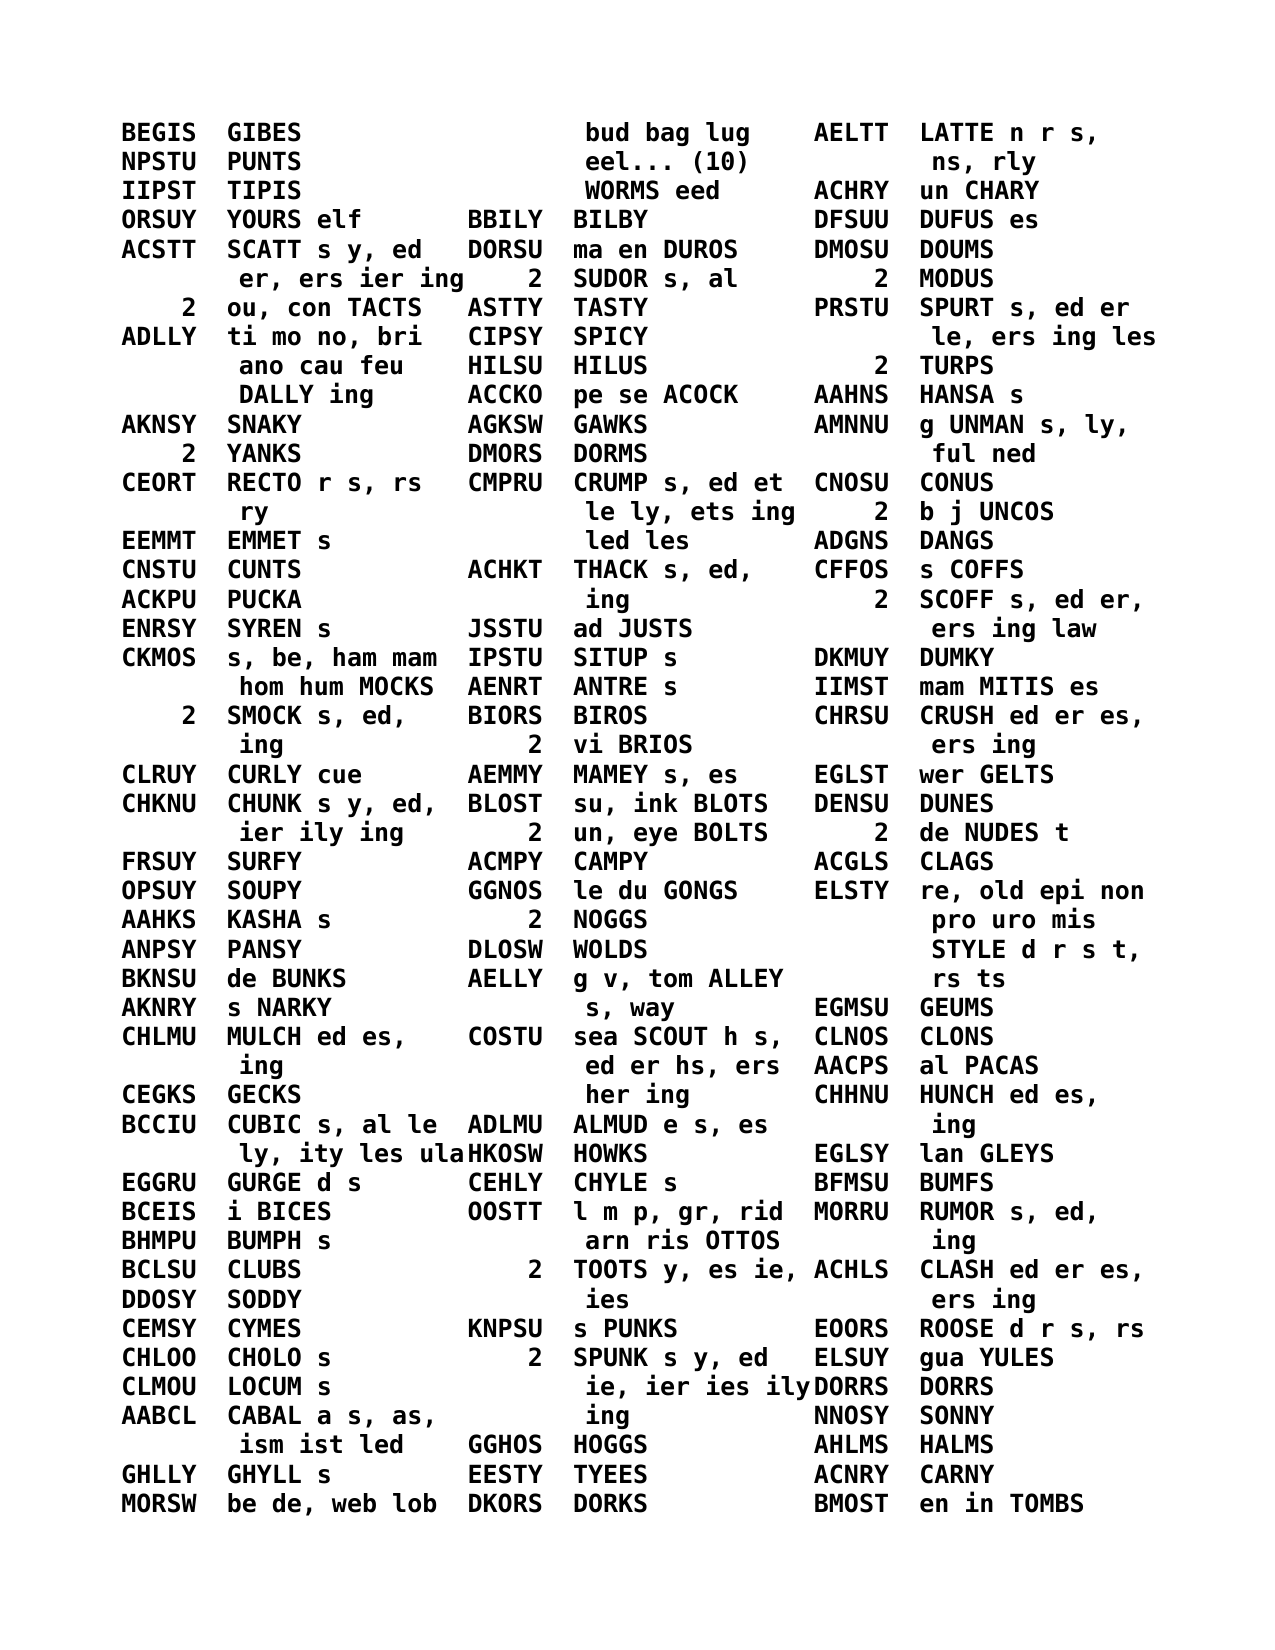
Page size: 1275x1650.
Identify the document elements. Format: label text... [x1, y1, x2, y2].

text ELSUY gua YULES [814, 1343, 1157, 1372]
text 2 TURPS [814, 351, 1157, 381]
text ELSTY re, old epi non pro uro mis STYLE d r s t, rs ts [814, 876, 1157, 993]
text CEHLY CHYLE s [467, 1168, 811, 1197]
text EGGRU GURGE d s [121, 1168, 464, 1197]
text ANPSY PANSY [121, 935, 464, 964]
text CHKNU CHUNK s y, ed, ier ily ing [121, 789, 464, 847]
text BMOST en in TOMBS [814, 1489, 1157, 1518]
text ORSUY YOURS elf [121, 206, 464, 235]
text CMPRU CRUMP s, ed et le ly, ets ing led les [467, 468, 811, 556]
text DDOSY SODDY [121, 1285, 464, 1314]
text CIPSY SPICY [467, 322, 811, 351]
text BCLSU CLUBS [121, 1256, 464, 1285]
text CHHNU HUNCH ed es, ing [814, 1081, 1157, 1139]
text CLNOS CLONS [814, 1022, 1157, 1051]
text bud bag lug eel... (10) WORMS eed [467, 118, 811, 206]
text ADGNS DANGS [814, 526, 1157, 556]
text BCEIS i BICES [121, 1197, 464, 1226]
text 2 SUDOR s, al [467, 264, 811, 293]
text AKNSY SNAKY [121, 410, 464, 439]
text MORSW be de, web lob [121, 1489, 464, 1518]
text AAHKS KASHA s [121, 906, 464, 935]
text DENSU DUNES [814, 789, 1157, 818]
text COSTU sea SCOUT h s, ed er hs, ers her ing [467, 1022, 811, 1110]
text MORRU RUMOR s, ed, ing [814, 1197, 1157, 1256]
text AABCL CABAL a s, as, ism ist led [121, 1401, 464, 1460]
text BEGIS GIBES [121, 118, 464, 147]
text CEORT RECTO r s, rs ry [121, 468, 464, 526]
text OOSTT l m p, gr, rid arn ris OTTOS [467, 1197, 811, 1256]
text 2 YANKS [121, 439, 464, 468]
text EEMMT EMMET s [121, 526, 464, 556]
text NPSTU PUNTS [121, 147, 464, 176]
text DMOSU DOUMS [814, 235, 1157, 264]
text ASTTY TASTY [467, 293, 811, 322]
text BBILY BILBY [467, 206, 811, 235]
text 2 MODUS [814, 264, 1157, 293]
text BFMSU BUMFS [814, 1168, 1157, 1197]
text IIPST TIPIS [121, 176, 464, 206]
text CHRSU CRUSH ed er es, ers ing [814, 701, 1157, 760]
text 2 vi BRIOS [467, 731, 811, 760]
text EESTY TYEES [467, 1460, 811, 1489]
text HILSU HILUS [467, 351, 811, 381]
text 2 SMOCK s, ed, ing [121, 701, 464, 760]
text CKMOS s, be, ham mam hom hum MOCKS [121, 643, 464, 701]
text OPSUY SOUPY [121, 876, 464, 906]
text GGHOS HOGGS [467, 1431, 811, 1460]
text ACHLS CLASH ed er es, ers ing [814, 1256, 1157, 1314]
text 2 un, eye BOLTS [467, 818, 811, 847]
text 2 b j UNCOS [814, 497, 1157, 526]
text HKOSW HOWKS [467, 1139, 811, 1168]
text 2 NOGGS [467, 906, 811, 935]
text DKMUY DUMKY [814, 643, 1157, 672]
text CNSTU CUNTS [121, 556, 464, 585]
text AGKSW GAWKS [467, 410, 811, 439]
text EGMSU GEUMS [814, 993, 1157, 1022]
text IPSTU SITUP s [467, 643, 811, 672]
text CNOSU CONUS [814, 468, 1157, 497]
text AENRT ANTRE s [467, 672, 811, 701]
text 2 ou, con TACTS [121, 293, 464, 322]
text EGLST wer GELTS [814, 760, 1157, 789]
text ACHKT THACK s, ed, ing [467, 556, 811, 614]
text BLOST su, ink BLOTS [467, 789, 811, 818]
text CFFOS s COFFS [814, 556, 1157, 585]
text ACGLS CLAGS [814, 847, 1157, 876]
text 2 SPUNK s y, ed ie, ier ies ily ing [467, 1343, 811, 1431]
text AHLMS HALMS [814, 1431, 1157, 1460]
text DORSU ma en DUROS [467, 235, 811, 264]
text ACHRY un CHARY [814, 176, 1157, 206]
text ADLMU ALMUD e s, es [467, 1110, 811, 1139]
text AMNNU g UNMAN s, ly, ful ned [814, 410, 1157, 468]
text ENRSY SYREN s [121, 614, 464, 643]
text EOORS ROOSE d r s, rs [814, 1314, 1157, 1343]
text BHMPU BUMPH s [121, 1226, 464, 1256]
text DFSUU DUFUS es [814, 206, 1157, 235]
text CLMOU LOCUM s [121, 1372, 464, 1401]
text PRSTU SPURT s, ed er le, ers ing les [814, 293, 1157, 351]
text KNPSU s PUNKS [467, 1314, 811, 1343]
text DMORS DORMS [467, 439, 811, 468]
text AACPS al PACAS [814, 1051, 1157, 1081]
text AKNRY s NARKY [121, 993, 464, 1022]
text CHLMU MULCH ed es, ing [121, 1022, 464, 1081]
text EGLSY lan GLEYS [814, 1139, 1157, 1168]
text CLRUY CURLY cue [121, 760, 464, 789]
text ACNRY CARNY [814, 1460, 1157, 1489]
text CEMSY CYMES [121, 1314, 464, 1343]
text DKORS DORKS [467, 1489, 811, 1518]
text 2 SCOFF s, ed er, ers ing law [814, 585, 1157, 643]
text ACKPU PUCKA [121, 585, 464, 614]
text FRSUY SURFY [121, 847, 464, 876]
text AELTT LATTE n r s, ns, rly [814, 118, 1157, 176]
text GGNOS le du GONGS [467, 876, 811, 906]
text BIORS BIROS [467, 701, 811, 731]
text BKNSU de BUNKS [121, 964, 464, 993]
text NNOSY SONNY [814, 1401, 1157, 1431]
text GHLLY GHYLL s [121, 1460, 464, 1489]
text AEMMY MAMEY s, es [467, 760, 811, 789]
text BCCIU CUBIC s, al le ly, ity les ula [121, 1110, 464, 1168]
text ACCKO pe se ACOCK [467, 381, 811, 410]
text ACMPY CAMPY [467, 847, 811, 876]
text CHLOO CHOLO s [121, 1343, 464, 1372]
text AELLY g v, tom ALLEY s, way [467, 964, 811, 1022]
text ADLLY ti mo no, bri ano cau feu DALLY ing [121, 322, 464, 410]
text ACSTT SCATT s y, ed er, ers ier ing [121, 235, 464, 293]
text JSSTU ad JUSTS [467, 614, 811, 643]
text 2 de NUDES t [814, 818, 1157, 847]
text DLOSW WOLDS [467, 935, 811, 964]
text AAHNS HANSA s [814, 381, 1157, 410]
text CEGKS GECKS [121, 1081, 464, 1110]
text IIMST mam MITIS es [814, 672, 1157, 701]
text DORRS DORRS [814, 1372, 1157, 1401]
text 2 TOOTS y, es ie, ies [467, 1256, 811, 1314]
